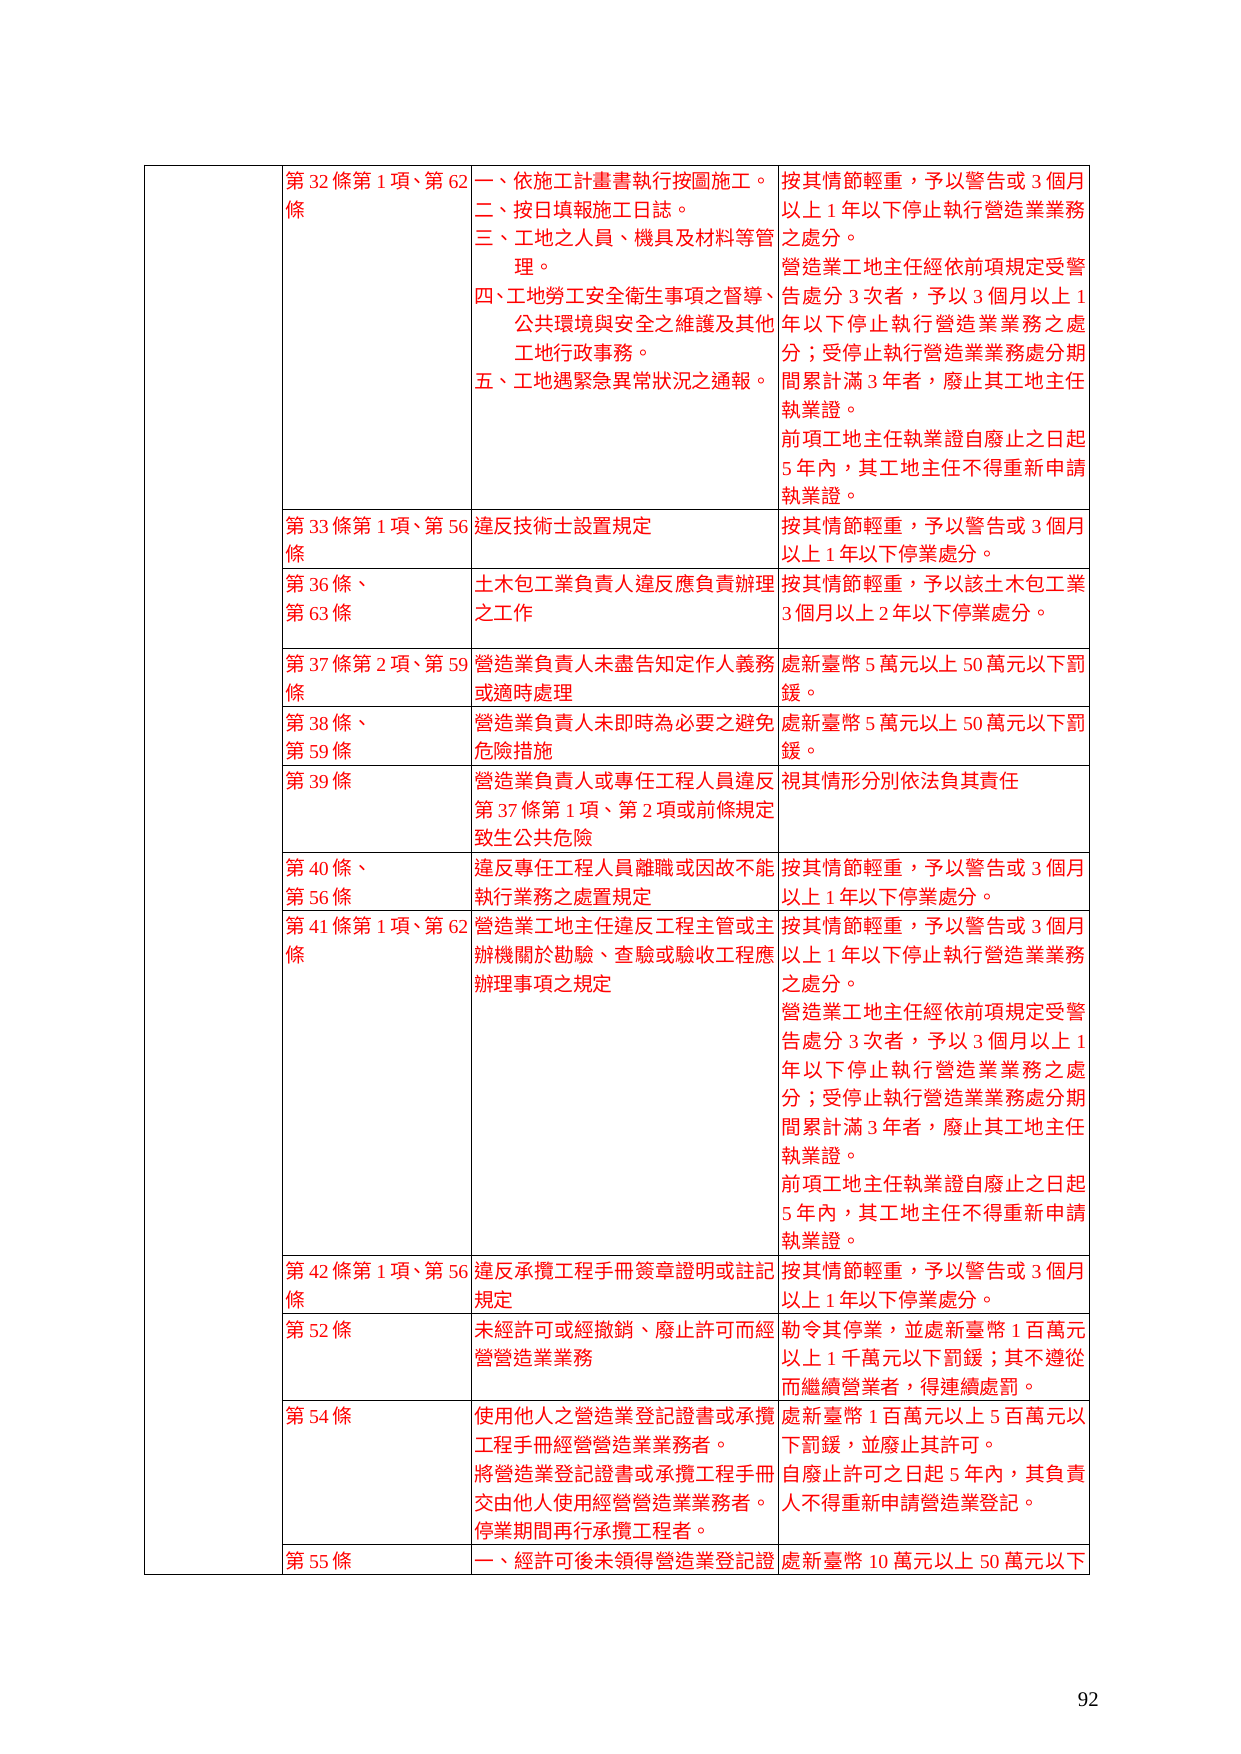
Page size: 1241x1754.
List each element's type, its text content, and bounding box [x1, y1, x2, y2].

table_cell 處新臺幣1百萬元以上5百萬元以下罰鍰，並廢止其許可。 自廢止許可之日起5年內，其負責人不得重新申請營造業登記。 [779, 1401, 1089, 1544]
table_cell 按其情節輕重，予以該土木包工業3個月以上2年以下停業處分。 [779, 569, 1089, 648]
table_cell 按其情節輕重，予以警告或3個月以上1年以下停業處分。 [779, 510, 1089, 568]
table_cell 第37條第2項、第59條 [283, 649, 471, 706]
table_cell 第52條 [283, 1314, 471, 1400]
table_cell 未經許可或經撤銷、廢止許可而經營營造業業務 [472, 1314, 778, 1400]
table_cell 第54條 [283, 1401, 471, 1544]
table_cell 處新臺幣5萬元以上50萬元以下罰鍰。 [779, 649, 1089, 706]
table_cell 按其情節輕重，予以警告或3個月以上1年以下停業處分。 [779, 1256, 1089, 1313]
table_cell 按其情節輕重，予以警告或3個月以上1年以下停業處分。 [779, 853, 1089, 910]
table_cell 違反專任工程人員離職或因故不能執行業務之處置規定 [472, 853, 778, 910]
table_cell [145, 166, 282, 1574]
table_cell 第38條、 第59條 [283, 707, 471, 764]
table_cell 一、經許可後未領得營造業登記證 [472, 1545, 778, 1574]
table_cell 處新臺幣10萬元以上50萬元以下 [779, 1545, 1089, 1574]
table_cell 違反承攬工程手冊簽章證明或註記規定 [472, 1256, 778, 1313]
table_cell 營造業負責人或專任工程人員違反第37條第1項、第2項或前條規定致生公共危險 [472, 766, 778, 852]
table_cell 土木包工業負責人違反應負責辦理之工作 [472, 569, 778, 648]
table_cell 按其情節輕重，予以警告或3個月以上1年以下停止執行營造業業務之處分。 營造業工地主任經依前項規定受警告處分3次者，予以3個月以上1年以下停止執行營造業業務之處分；受停止執行營造業業務處分期間累計滿3年者，廢止其工地主任執業證。 前項工地主任執業證自廢止之日起5年內，其工地主任不得重新申請執業證。 [779, 166, 1089, 509]
table_cell 第39條 [283, 766, 471, 852]
table_cell 第41條第1項、第62條 [283, 911, 471, 1255]
table_cell 第33條第1項、第56條 [283, 510, 471, 568]
table_cell 營造業工地主任違反工程主管或主辦機關於勘驗、查驗或驗收工程應辦理事項之規定 [472, 911, 778, 1255]
table_cell 營造業負責人未盡告知定作人義務或適時處理 [472, 649, 778, 706]
table_cell 第42條第1項、第56條 [283, 1256, 471, 1313]
table_cell 營造業負責人未即時為必要之避免危險措施 [472, 707, 778, 764]
table_cell 一、依施工計畫書執行按圖施工。 二、按日填報施工日誌。 三、工地之人員、機具及材料等管理。 四、工地勞工安全衛生事項之督導、公共環境與安全之維護及其他工地行政事務。 五、工地遇緊急異常狀況之通報。 [472, 166, 778, 509]
table_cell 勒令其停業，並處新臺幣1百萬元以上1千萬元以下罰鍰；其不遵從而繼續營業者，得連續處罰。 [779, 1314, 1089, 1400]
table_cell 使用他人之營造業登記證書或承攬工程手冊經營營造業業務者。 將營造業登記證書或承攬工程手冊交由他人使用經營營造業業務者。 停業期間再行承攬工程者。 [472, 1401, 778, 1544]
table_cell 第32條第1項、第62條 [283, 166, 471, 509]
table_cell 視其情形分別依法負其責任 [779, 766, 1089, 852]
table_cell 違反技術士設置規定 [472, 510, 778, 568]
table_cell 按其情節輕重，予以警告或3個月以上1年以下停止執行營造業業務之處分。 營造業工地主任經依前項規定受警告處分3次者，予以3個月以上1年以下停止執行營造業業務之處分；受停止執行營造業業務處分期間累計滿3年者，廢止其工地主任執業證。 前項工地主任執業證自廢止之日起5年內，其工地主任不得重新申請執業證。 [779, 911, 1089, 1255]
table_cell 第36條、 第63條 [283, 569, 471, 648]
table_cell 處新臺幣5萬元以上50萬元以下罰鍰。 [779, 707, 1089, 764]
table_cell 第40條、 第56條 [283, 853, 471, 910]
table_cell 第55條 [283, 1545, 471, 1574]
